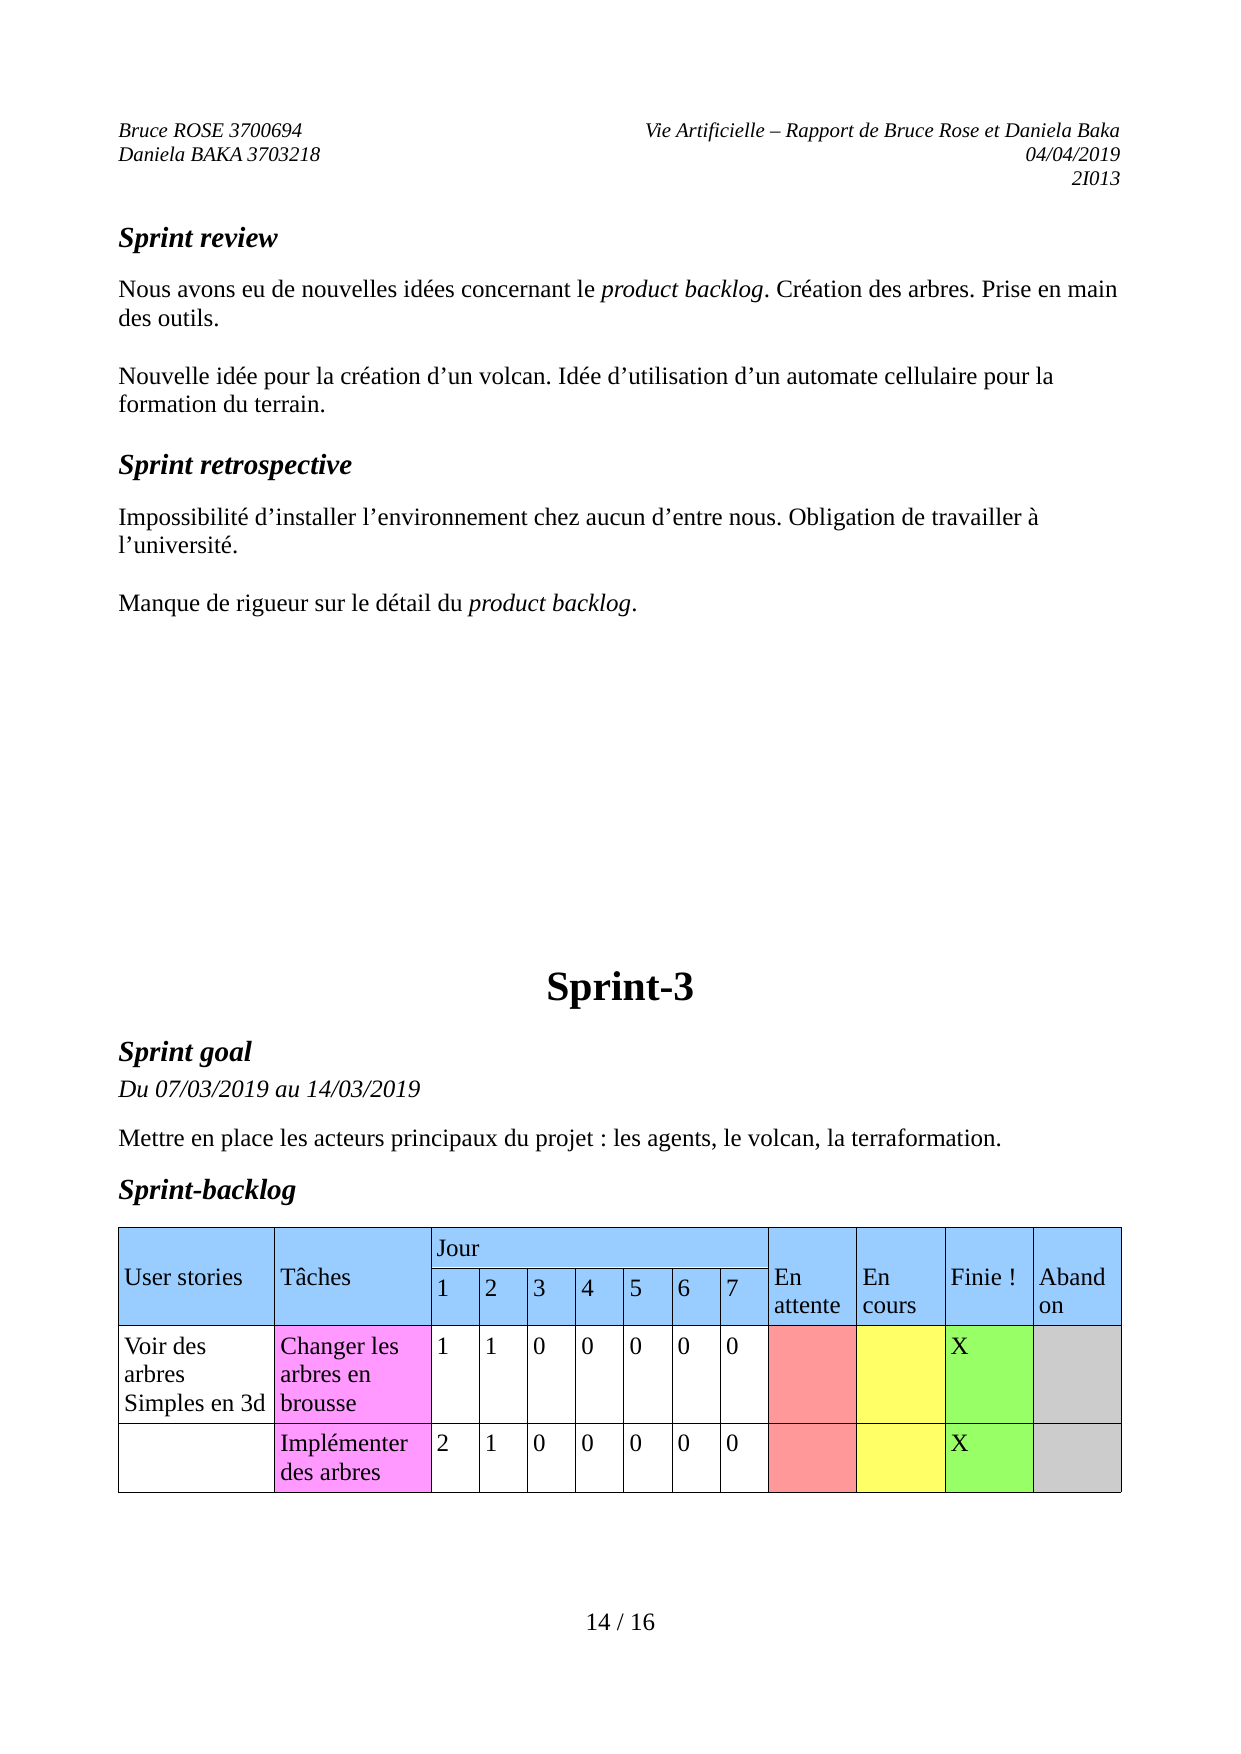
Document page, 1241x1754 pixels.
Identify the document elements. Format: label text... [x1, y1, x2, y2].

table_cell [1034, 1424, 1121, 1492]
table_cell 4 [576, 1269, 623, 1325]
table_header User stories [119, 1228, 274, 1325]
table_header Abandon [1034, 1228, 1121, 1325]
table_cell 1 [432, 1269, 479, 1325]
table_cell 3 [528, 1269, 575, 1325]
table_cell 5 [624, 1269, 672, 1325]
table_cell 1 [480, 1424, 527, 1492]
text Sprint goal [118, 1034, 1122, 1067]
table_cell 7 [721, 1269, 768, 1325]
table_cell 0 [528, 1326, 575, 1423]
table_header En attente [769, 1228, 856, 1325]
table_cell 0 [673, 1424, 720, 1492]
table_cell 1 [432, 1326, 479, 1423]
text Mettre en place les acteurs principaux du projet : les agents, le volcan, la terraformation. [118, 1123, 1122, 1152]
table_cell 2 [480, 1269, 527, 1325]
table_cell Changer les arbres en brousse [275, 1326, 431, 1423]
text Manque de rigueur sur le détail du product backlog. [118, 588, 1122, 617]
text Nouvelle idée pour la création d’un volcan. Idée d’utilisation d’un automate cellulaire pour la formation du terrain. [118, 361, 1122, 418]
table_cell 0 [576, 1424, 623, 1492]
table_cell X [946, 1326, 1033, 1423]
table_cell [857, 1424, 945, 1492]
text Du 07/03/2019 au 14/03/2019 [118, 1074, 1122, 1103]
text Impossibilité d’installer l’environnement chez aucun d’entre nous. Obligation de travailler à l’université. [118, 502, 1122, 559]
table_cell 0 [624, 1424, 672, 1492]
text Sprint-3 [118, 962, 1122, 1010]
text Sprint-backlog [118, 1172, 1122, 1206]
table_cell [857, 1326, 945, 1423]
table_cell 6 [673, 1269, 720, 1325]
table_cell [769, 1326, 856, 1423]
table_cell [769, 1424, 856, 1492]
table_cell X [946, 1424, 1033, 1492]
table_cell 0 [528, 1424, 575, 1492]
table_cell 2 [432, 1424, 479, 1492]
table_header En cours [857, 1228, 945, 1325]
table_cell 1 [480, 1326, 527, 1423]
table_cell 0 [721, 1326, 768, 1423]
table_header Tâches [275, 1228, 431, 1325]
table_header Finie ! [946, 1228, 1033, 1325]
table_cell [1034, 1326, 1121, 1423]
table_cell 0 [721, 1424, 768, 1492]
table_cell 0 [576, 1326, 623, 1423]
table_cell Implémenter des arbres [275, 1424, 431, 1492]
text Nous avons eu de nouvelles idées concernant le product backlog. Création des arbres. Prise en main des outils. [118, 274, 1122, 332]
table_header Jour [432, 1228, 768, 1267]
table_cell 0 [624, 1326, 672, 1423]
table_cell 0 [673, 1326, 720, 1423]
text Sprint retrospective [118, 447, 1122, 481]
table_cell Voir des arbres Simples en 3d [119, 1326, 274, 1423]
text Sprint review [118, 220, 1122, 253]
table_cell [119, 1424, 274, 1492]
